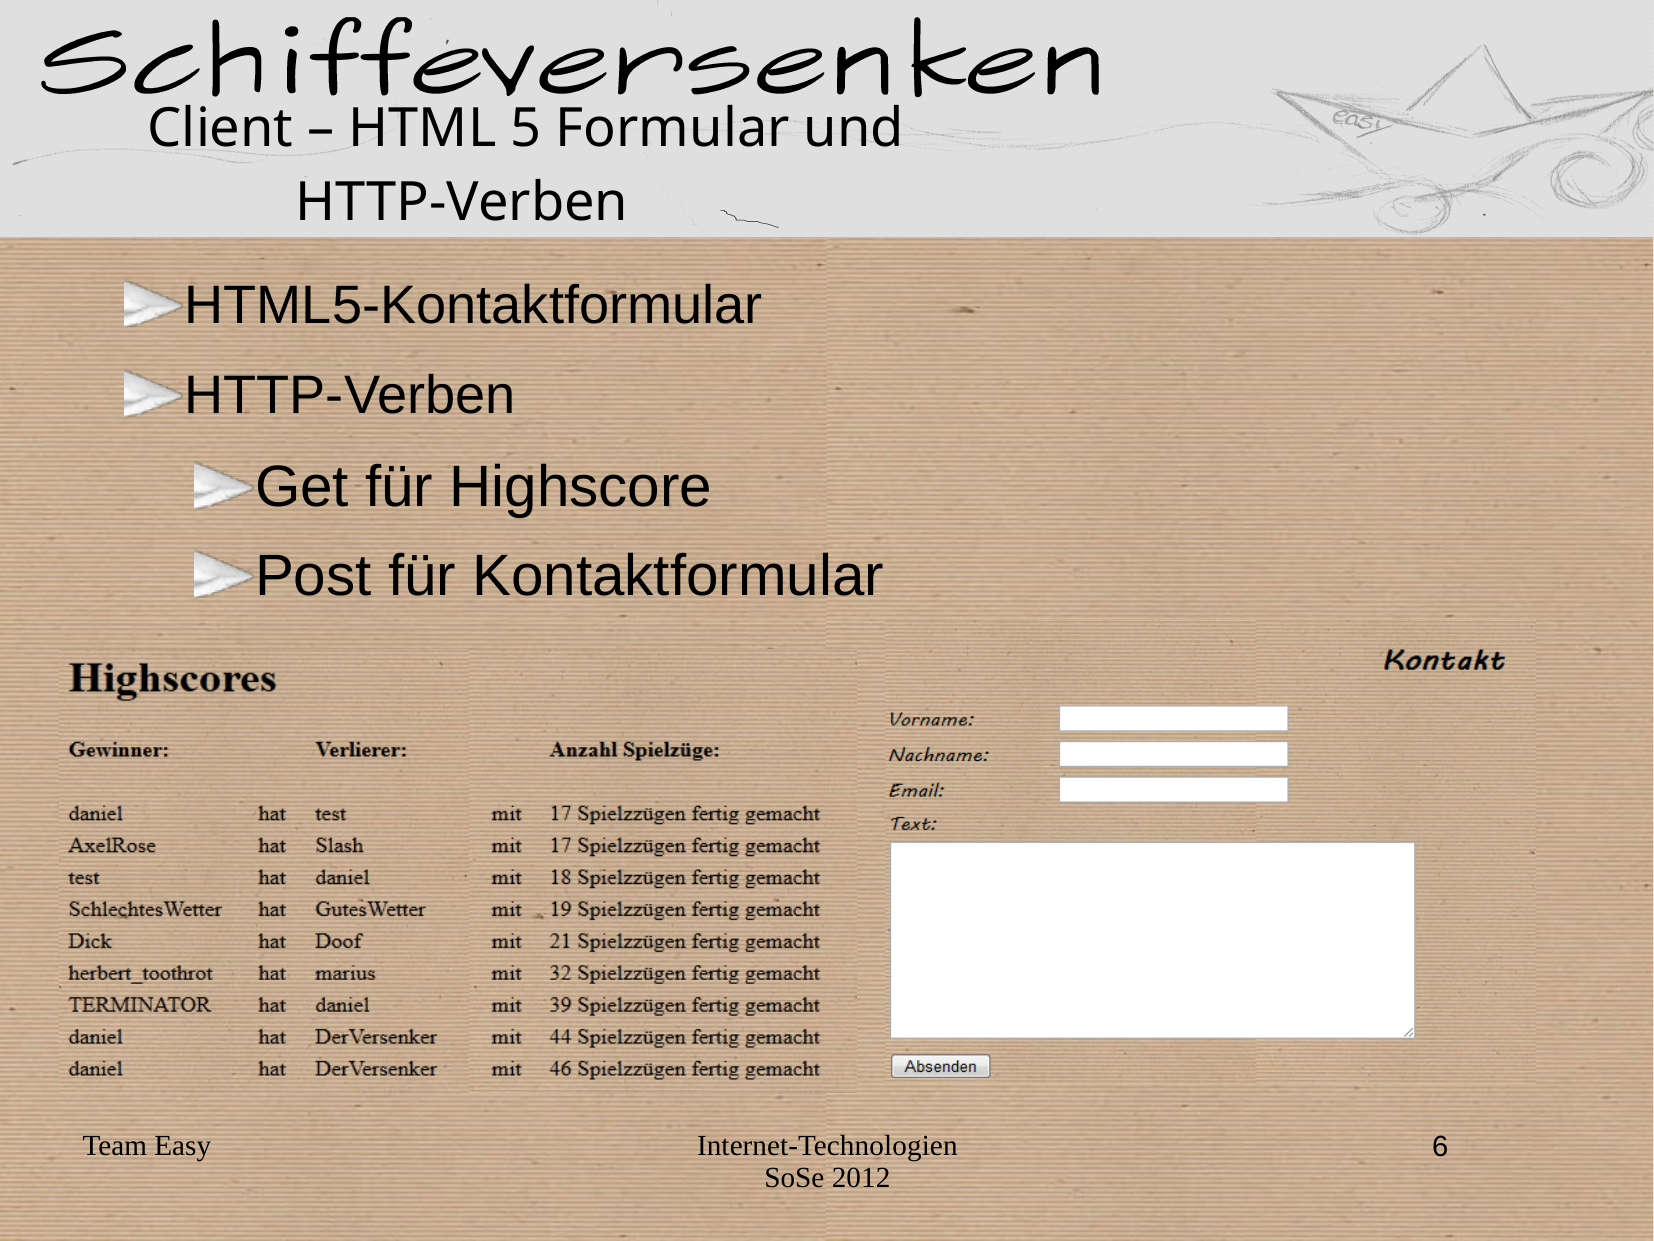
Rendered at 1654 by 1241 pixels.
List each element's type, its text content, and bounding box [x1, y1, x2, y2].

title Client – HTML 5 Formular und HTTP-Verben [147, 59, 1123, 267]
list HTML5-Kontaktformular HTTP-Verben Get für Highscore Post für Kontaktformular [106, 274, 1595, 1093]
picture [0, 0, 1654, 1241]
